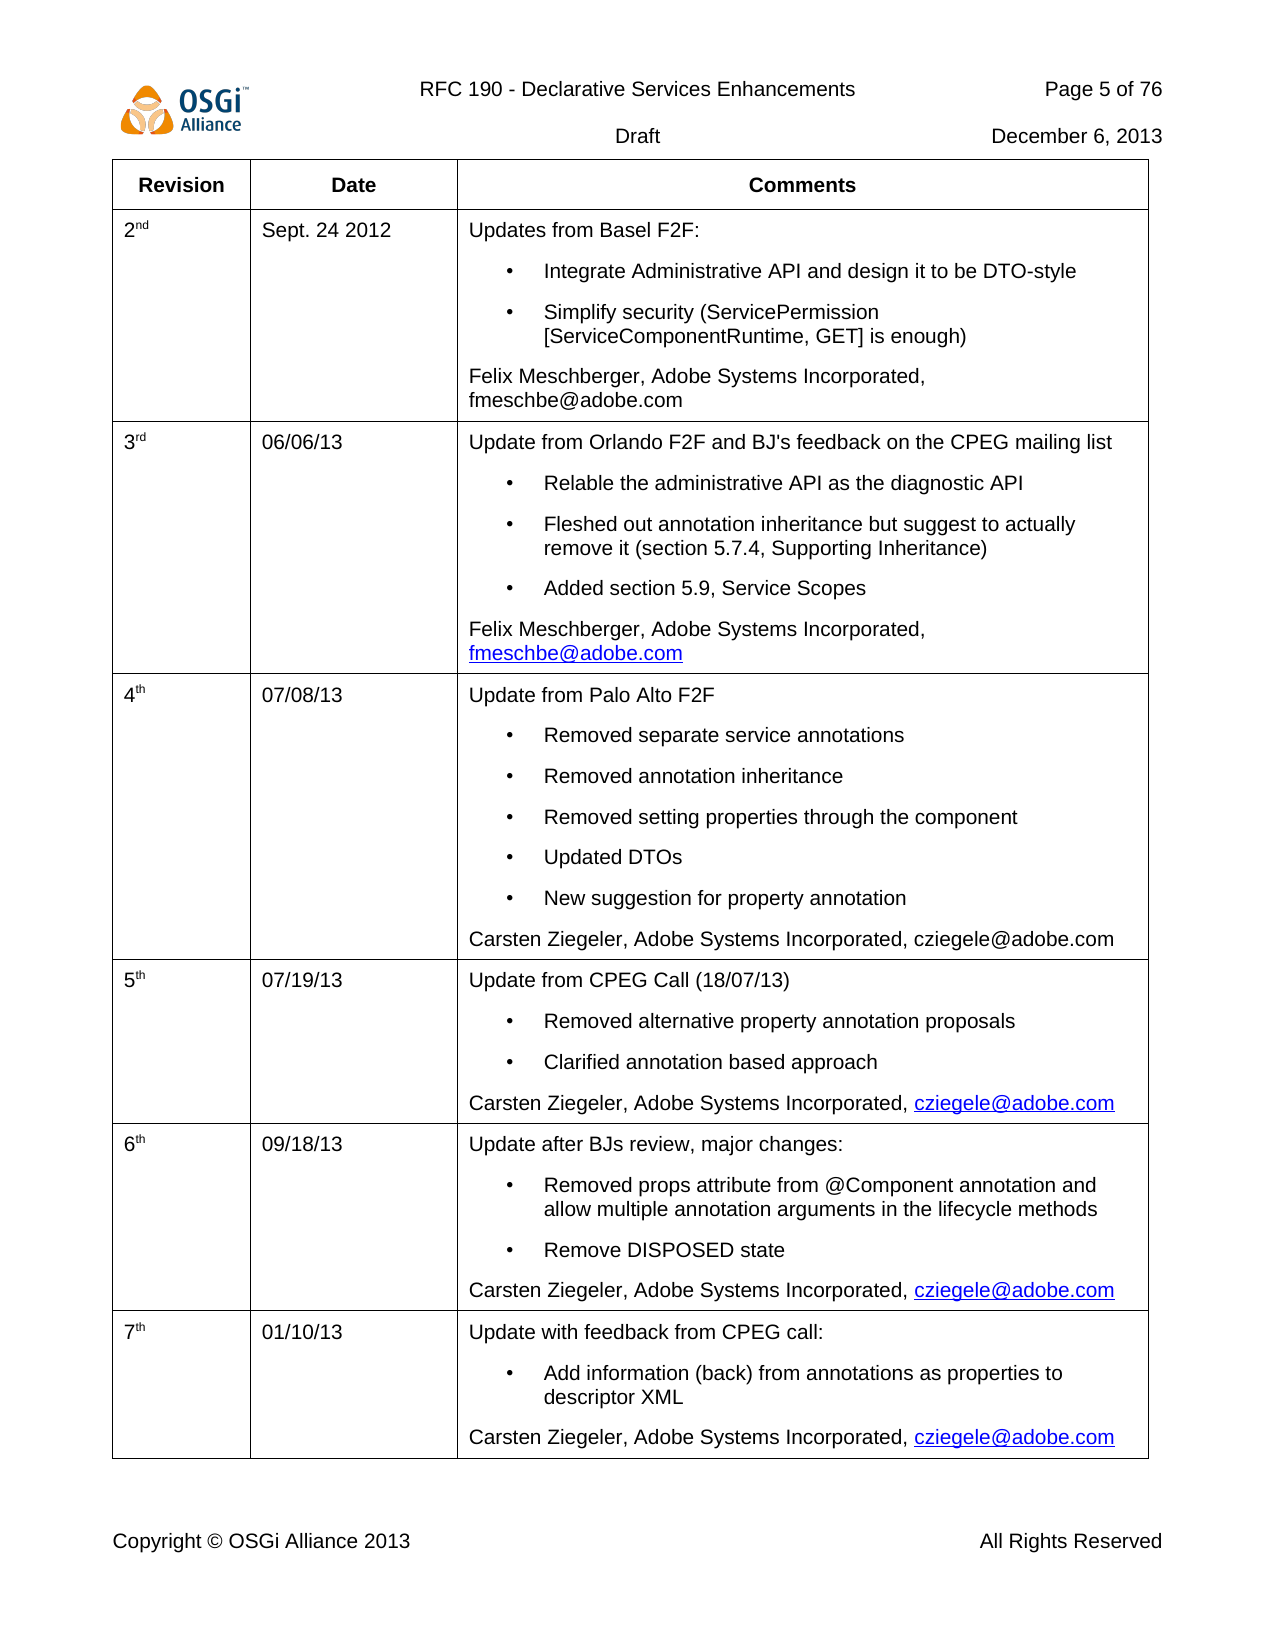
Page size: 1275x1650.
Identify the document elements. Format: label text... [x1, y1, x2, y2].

table_cell 01/10/13 [251, 1311, 457, 1457]
table_cell Update from Orlando F2F and BJ's feedback on the CPEG mailing list Relable the administrative API as the diagnostic API Fleshed out annotation inheritance but suggest to actually remove it (section 5.7.4, Supporting Inheritance) Added section 5.9, Service Scopes Felix Meschberger, Adobe Systems Incorporated, fmeschbe@adobe.com [458, 422, 1148, 673]
table_cell 3rd [113, 422, 250, 673]
table_header Revision [113, 160, 250, 209]
table_cell Update after BJs review, major changes: Removed props attribute from @Component annotation and allow multiple annotation arguments in the lifecycle methods Remove DISPOSED state Carsten Ziegeler, Adobe Systems Incorporated, cziegele@adobe.com [458, 1124, 1148, 1310]
table_header Date [251, 160, 457, 209]
table_header Comments [458, 160, 1148, 209]
table_cell 06/06/13 [251, 422, 457, 673]
table_cell Updates from Basel F2F: Integrate Administrative API and design it to be DTO-style Simplify security (ServicePermission [ServiceComponentRuntime, GET] is enough) Felix Meschberger, Adobe Systems Incorporated, fmeschbe@adobe.com [458, 210, 1148, 421]
table_cell Update from Palo Alto F2F Removed separate service annotations Removed annotation inheritance Removed setting properties through the component Updated DTOs New suggestion for property annotation Carsten Ziegeler, Adobe Systems Incorporated, cziegele@adobe.com [458, 674, 1148, 959]
picture [113, 78, 257, 142]
table_cell 4th [113, 674, 250, 959]
table_cell Sept. 24 2012 [251, 210, 457, 421]
table_cell Update from CPEG Call (18/07/13) Removed alternative property annotation proposals Clarified annotation based approach Carsten Ziegeler, Adobe Systems Incorporated, cziegele@adobe.com [458, 960, 1148, 1123]
table_cell 5th [113, 960, 250, 1123]
table_cell 07/19/13 [251, 960, 457, 1123]
table_cell 2nd [113, 210, 250, 421]
table_cell Update with feedback from CPEG call: Add information (back) from annotations as properties to descriptor XML Carsten Ziegeler, Adobe Systems Incorporated, cziegele@adobe.com [458, 1311, 1148, 1457]
table_cell 09/18/13 [251, 1124, 457, 1310]
table_cell 07/08/13 [251, 674, 457, 959]
table_cell 7th [113, 1311, 250, 1457]
table_cell 6th [113, 1124, 250, 1310]
